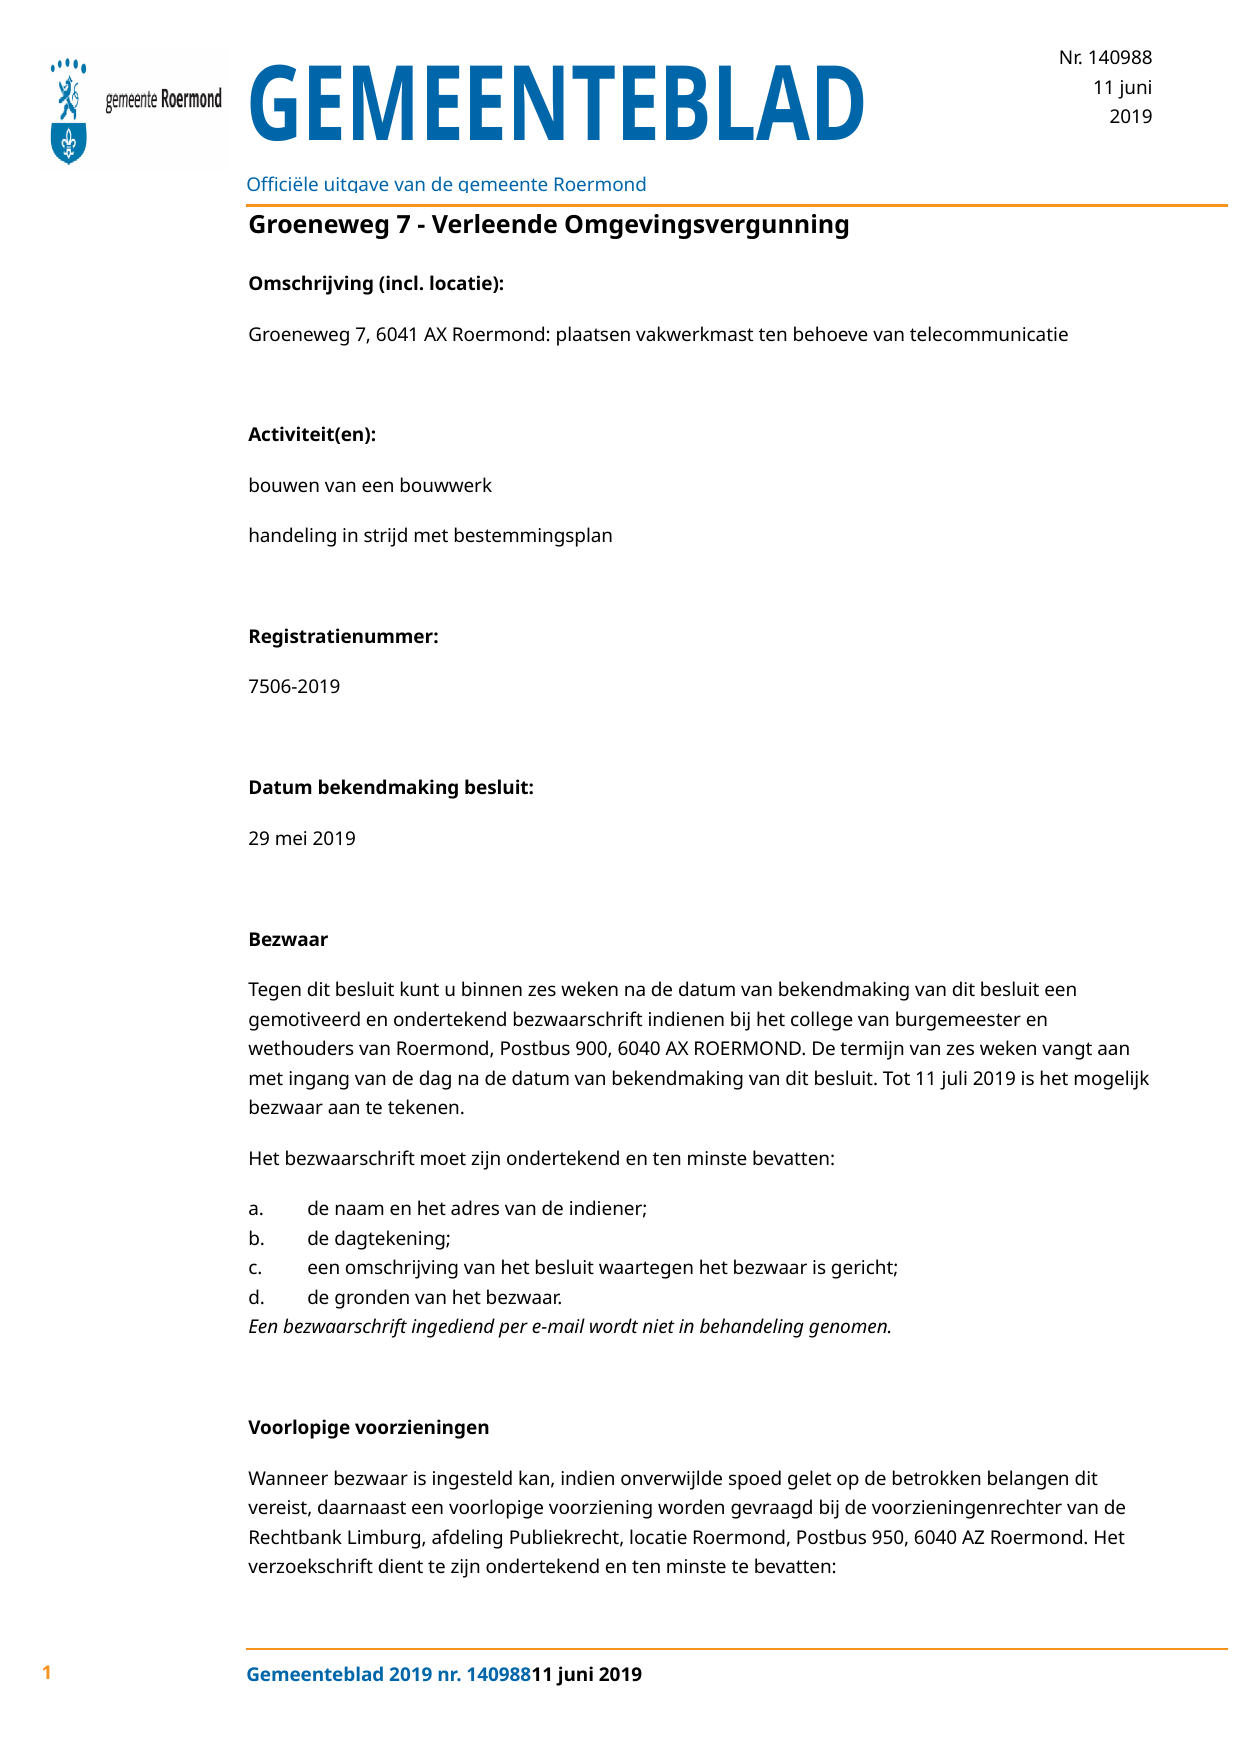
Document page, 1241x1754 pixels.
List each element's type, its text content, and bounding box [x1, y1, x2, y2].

list de gronden van het bezwaar. [248, 1284, 1152, 1310]
list de dagtekening; [248, 1225, 1152, 1251]
text Wanneer bezwaar is ingesteld kan, indien onverwijlde spoed gelet op de betrokken belangen dit vereist, daarnaast een voorlopige voorziening worden gevraagd bij de voorzieningenrechter van de Rechtbank Limburg, afdeling Publiekrecht, locatie Roermond, Postbus 950, 6040 AZ Roermond. Het verzoekschrift dient te zijn ondertekend en ten minste te bevatten: [248, 1465, 1152, 1579]
picture [41, 47, 231, 172]
text Het bezwaarschrift moet zijn ondertekend en ten minste bevatten: [248, 1145, 1152, 1171]
text Omschrijving (incl. locatie): [248, 270, 1152, 296]
text 7506-2019 [248, 674, 1152, 699]
list een omschrijving van het besluit waartegen het bezwaar is gericht; [248, 1254, 1152, 1280]
text Groeneweg 7 - Verleende Omgevingsvergunning [248, 207, 1152, 241]
text Een bezwaarschrift ingediend per e-mail wordt niet in behandeling genomen. [248, 1314, 1152, 1339]
text Voorlopige voorzieningen [248, 1414, 1152, 1440]
list de naam en het adres van de indiener; [248, 1195, 1152, 1221]
text Tegen dit besluit kunt u binnen zes weken na de datum van bekendmaking van dit besluit een gemotiveerd en ondertekend bezwaarschrift indienen bij het college van burgemeester en wethouders van Roermond, Postbus 900, 6040 AX ROERMOND. De termijn van zes weken vangt aan met ingang van de dag na de datum van bekendmaking van dit besluit. Tot 11 juli 2019 is het mogelijk bezwaar aan te tekenen. [248, 976, 1152, 1120]
text Activiteit(en): [248, 422, 1152, 447]
text bouwen van een bouwwerk [248, 472, 1152, 498]
text 29 mei 2019 [248, 825, 1152, 851]
text Groeneweg 7, 6041 AX Roermond: plaatsen vakwerkmast ten behoeve van telecommunicatie [248, 321, 1152, 346]
text Bezwaar [248, 926, 1152, 951]
text Datum bekendmaking besluit: [248, 774, 1152, 800]
text Registratienummer: [248, 623, 1152, 649]
text handeling in strijd met bestemmingsplan [248, 522, 1152, 548]
